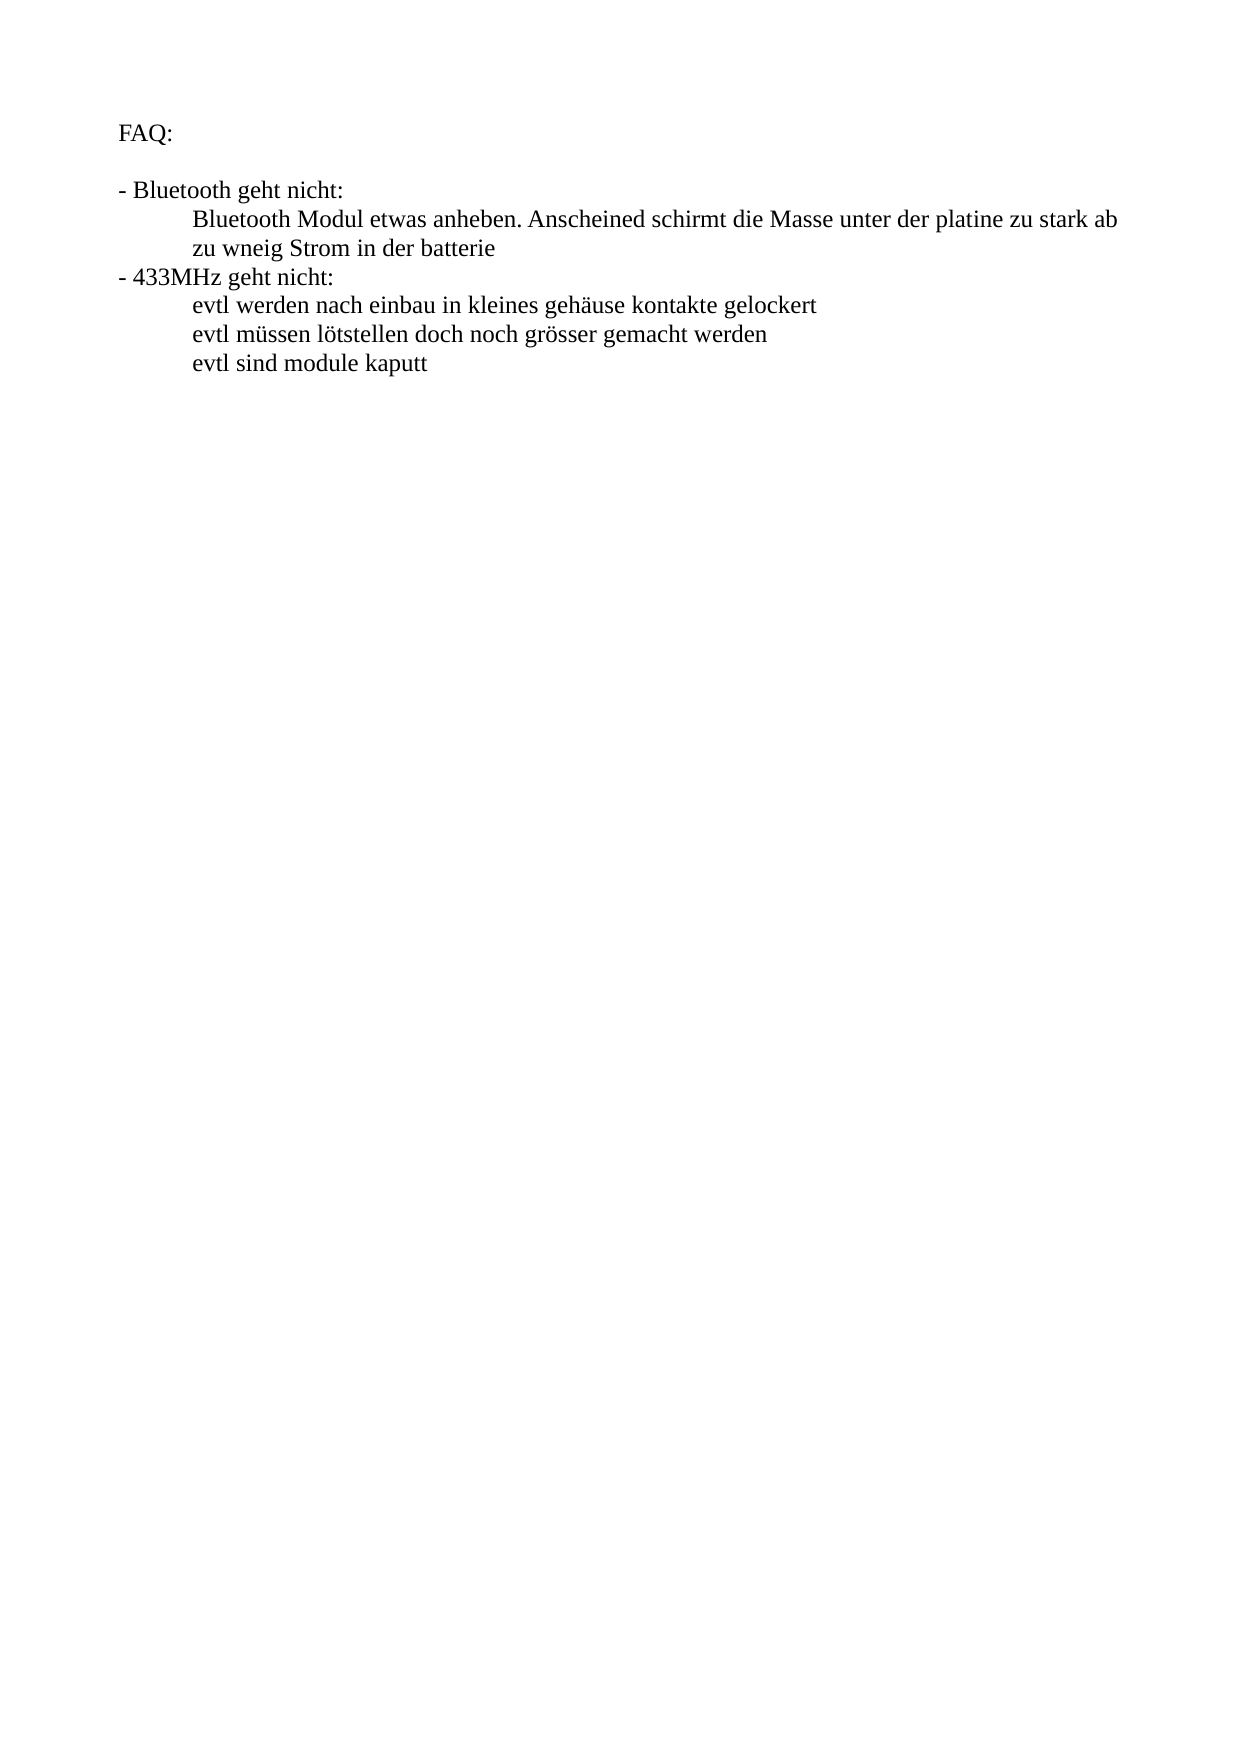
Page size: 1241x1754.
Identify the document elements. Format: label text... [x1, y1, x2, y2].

text evtl sind module kaputt [118, 348, 1122, 377]
text evtl werden nach einbau in kleines gehäuse kontakte gelockert [118, 291, 1122, 319]
text - 433MHz geht nicht: [118, 262, 1122, 291]
text evtl müssen lötstellen doch noch grösser gemacht werden [118, 319, 1122, 348]
text Bluetooth Modul etwas anheben. Anscheined schirmt die Masse unter der platine zu stark ab [118, 204, 1122, 233]
text zu wneig Strom in der batterie [118, 233, 1122, 262]
text FAQ: [118, 118, 1122, 147]
text - Bluetooth geht nicht: [118, 176, 1122, 204]
